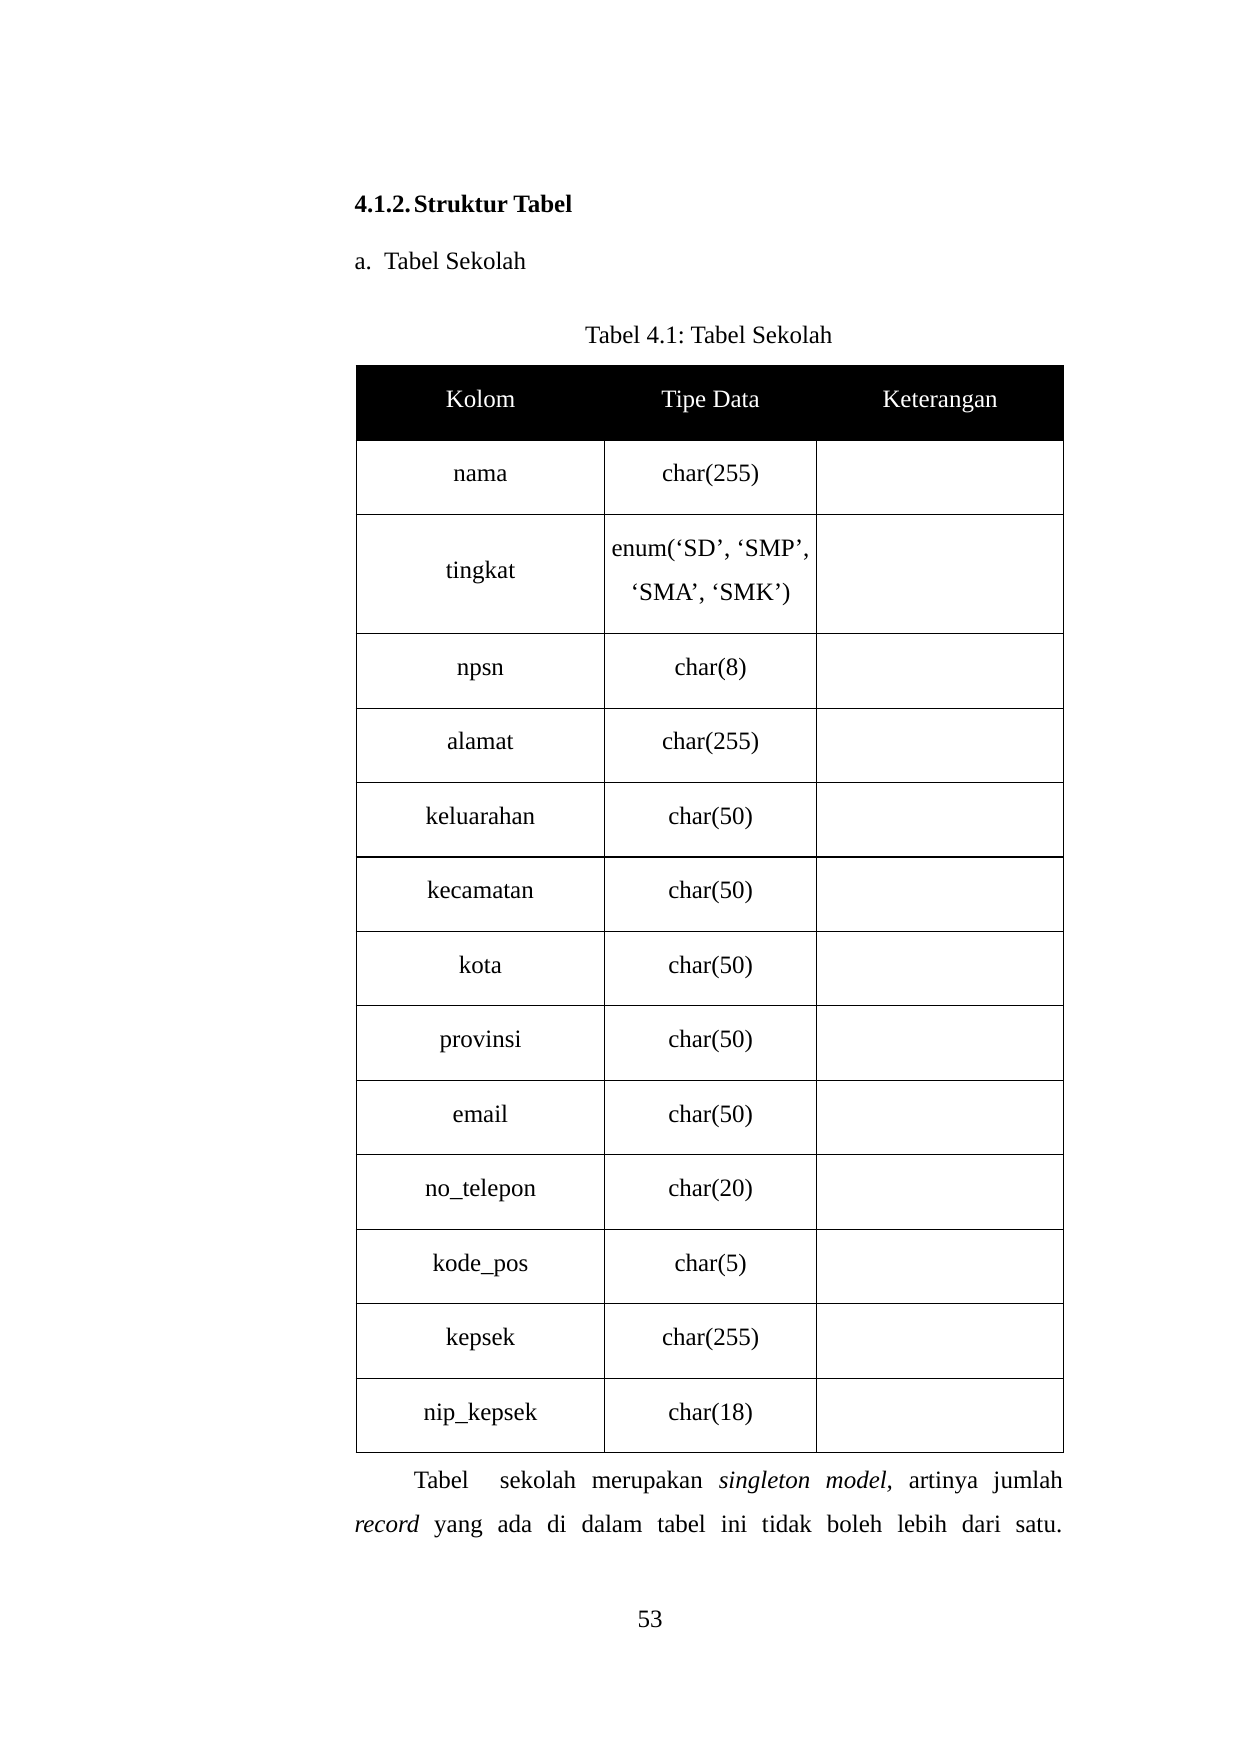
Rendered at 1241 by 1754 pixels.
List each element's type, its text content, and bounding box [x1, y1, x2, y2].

table_cell [817, 1304, 1063, 1378]
table_cell char(5) [605, 1230, 816, 1303]
table_cell [817, 1379, 1063, 1452]
table_cell nip_kepsek [357, 1379, 604, 1452]
table_cell provinsi [357, 1006, 604, 1080]
table_cell kota [357, 932, 604, 1005]
table_cell char(50) [605, 1006, 816, 1080]
table_cell [817, 1230, 1063, 1303]
table_cell kode_pos [357, 1230, 604, 1303]
table_cell char(50) [605, 858, 816, 931]
table_cell tingkat [357, 515, 604, 633]
subtitle Struktur Tabel [354, 177, 1063, 221]
table_cell no_telepon [357, 1155, 604, 1229]
table_cell [817, 858, 1063, 931]
table_cell alamat [357, 709, 604, 782]
list Tabel sekolah merupakan singleton model, artinya jumlah record yang ada di dalam tabel ini tidak boleh lebih dari satu. [354, 1453, 1063, 1542]
table_cell char(50) [605, 783, 816, 856]
list Tabel Sekolah [354, 234, 1063, 278]
table_cell char(20) [605, 1155, 816, 1229]
table_cell [817, 441, 1063, 514]
table_header Keterangan [817, 366, 1063, 440]
table_cell [817, 1081, 1063, 1154]
table_cell kecamatan [357, 858, 604, 931]
table_cell char(50) [605, 1081, 816, 1154]
table_cell [817, 1155, 1063, 1229]
table_cell enum(‘SD’, ‘SMP’, ‘SMA’, ‘SMK’) [605, 515, 816, 633]
table_cell npsn [357, 634, 604, 707]
table_cell char(255) [605, 1304, 816, 1378]
table_cell char(18) [605, 1379, 816, 1452]
table_cell nama [357, 441, 604, 514]
table_cell [817, 709, 1063, 782]
table_cell [817, 1006, 1063, 1080]
table_header Tipe Data [605, 366, 816, 440]
table_header Kolom [357, 366, 604, 440]
text Tabel 4.1: Tabel Sekolah [354, 308, 1063, 353]
table_cell [817, 515, 1063, 633]
table_cell [817, 634, 1063, 707]
table_cell kepsek [357, 1304, 604, 1378]
table_cell char(255) [605, 441, 816, 514]
table_cell char(50) [605, 932, 816, 1005]
table_cell keluarahan [357, 783, 604, 856]
table_cell char(8) [605, 634, 816, 707]
table_cell char(255) [605, 709, 816, 782]
table_cell email [357, 1081, 604, 1154]
table_cell [817, 783, 1063, 856]
table_cell [817, 932, 1063, 1005]
